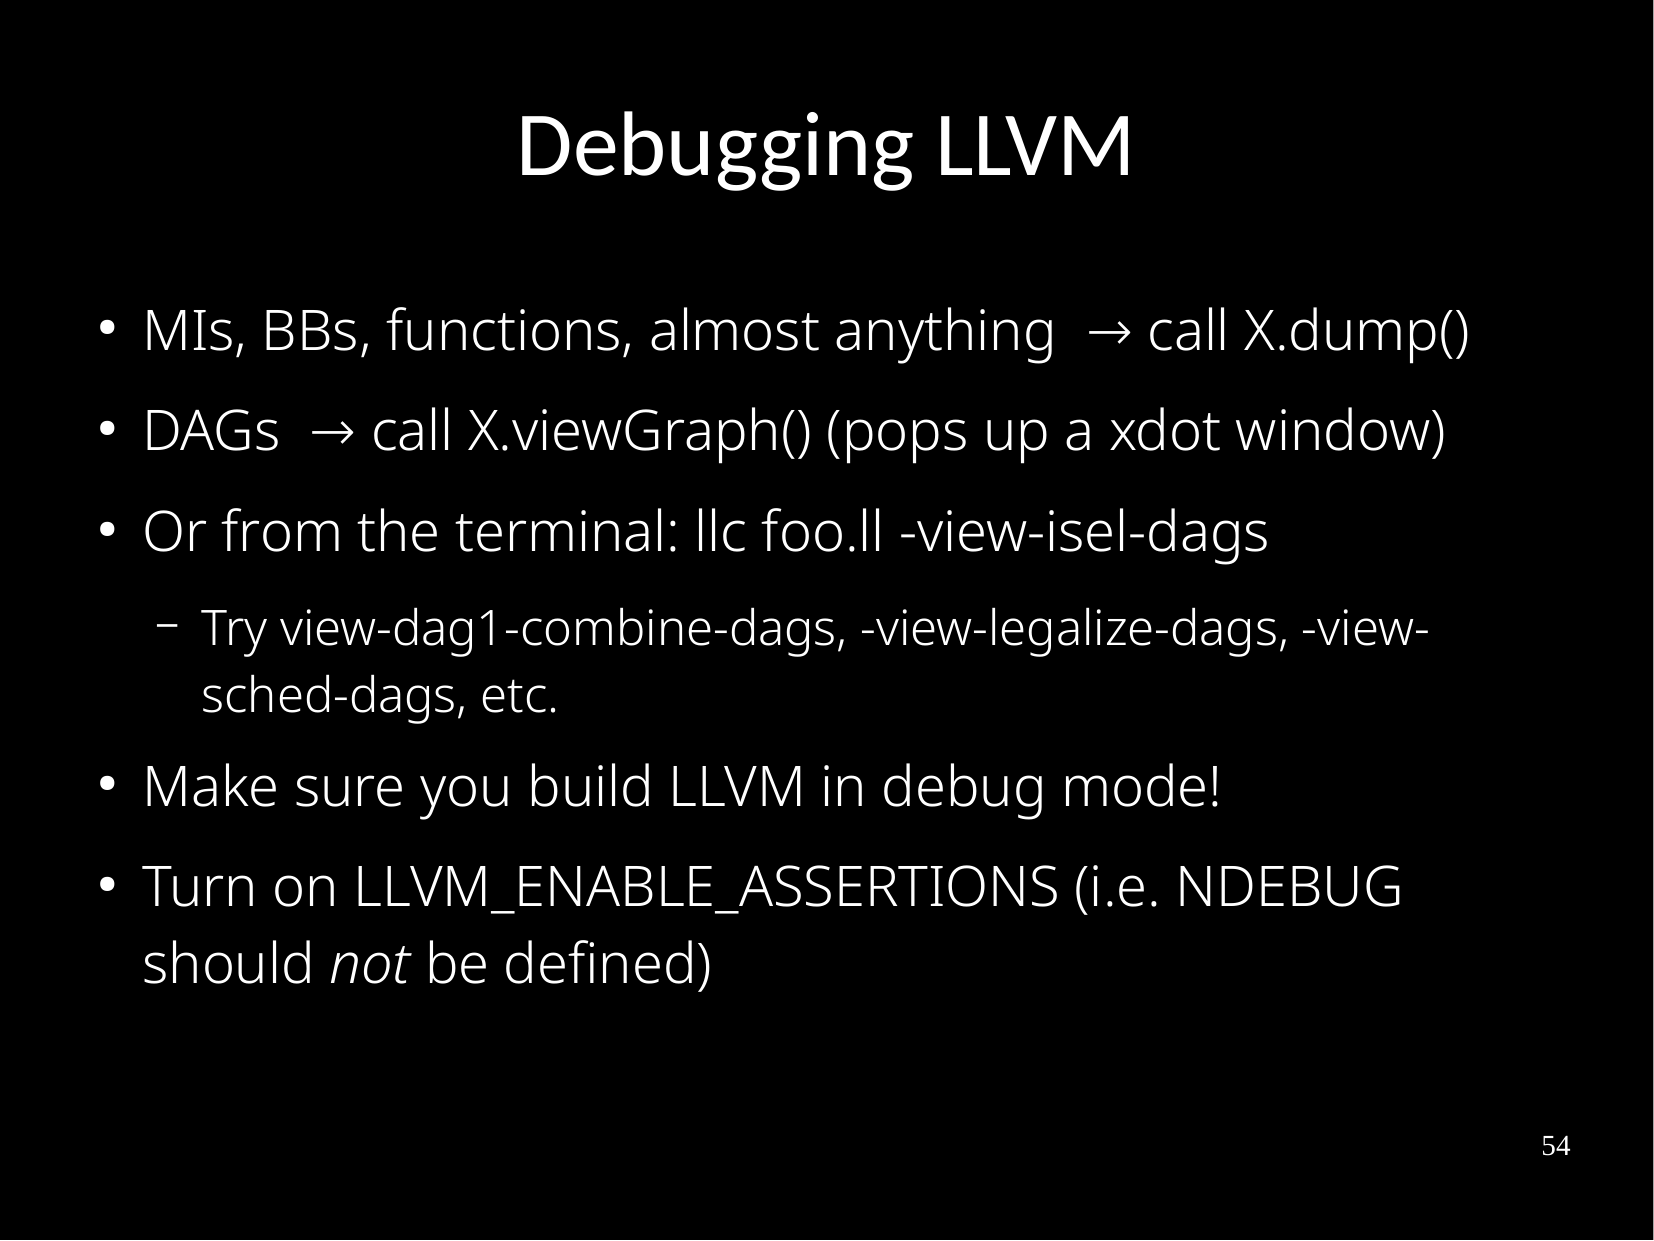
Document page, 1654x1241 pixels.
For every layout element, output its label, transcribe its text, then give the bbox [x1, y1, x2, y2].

title Debugging LLVM [82, 49, 1571, 257]
list MIs, BBs, functions, almost anything → call X.dump() DAGs → call X.viewGraph() (pops up a xdot window) Or from the terminal: llc foo.ll -view-isel-dags Try view-dag1-combine-dags, -view-legalize-dags, -view-sched-dags, etc. Make sure you build LLVM in debug mode! Turn on LLVM_ENABLE_ASSERTIONS (i.e. NDEBUG should not be defined) [82, 290, 1571, 1010]
